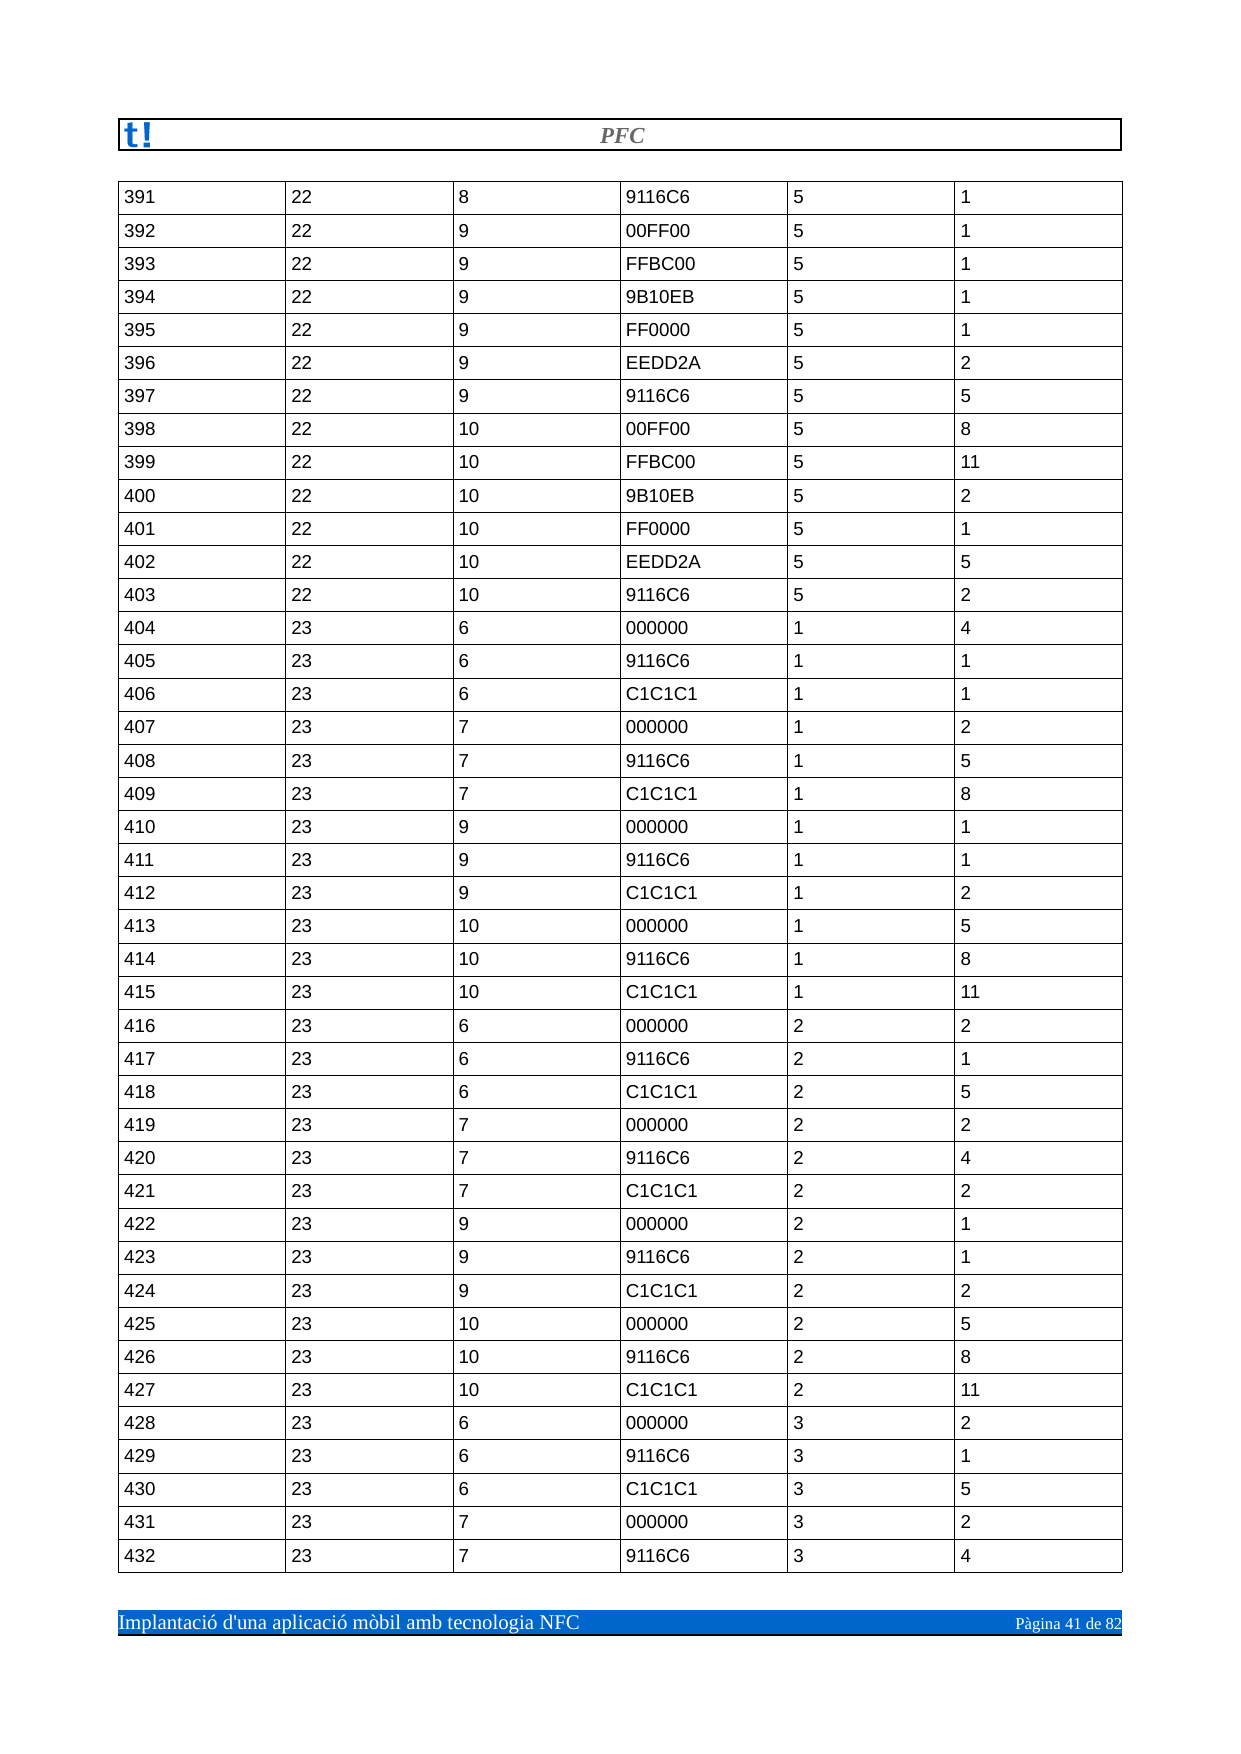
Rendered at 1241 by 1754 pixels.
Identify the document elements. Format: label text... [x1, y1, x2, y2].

table_cell 415 [119, 977, 285, 1009]
table_cell 406 [119, 679, 285, 711]
table_cell 10 [454, 1374, 620, 1406]
table_cell 22 [286, 314, 453, 346]
table_cell 1 [955, 679, 1122, 711]
table_cell 10 [454, 447, 620, 479]
table_cell 9116C6 [621, 579, 787, 611]
table_cell 5 [955, 1076, 1122, 1108]
table_cell 405 [119, 645, 285, 677]
table_cell 412 [119, 877, 285, 909]
table_cell 411 [119, 844, 285, 876]
table_cell 000000 [621, 1010, 787, 1042]
table_cell 5 [788, 380, 954, 412]
table_cell 397 [119, 380, 285, 412]
table_cell 9116C6 [621, 1440, 787, 1472]
table_cell 000000 [621, 1308, 787, 1340]
table_cell 424 [119, 1275, 285, 1307]
table_cell 10 [454, 546, 620, 578]
table_cell 23 [286, 1507, 453, 1539]
table_cell 6 [454, 1440, 620, 1472]
table_cell 00FF00 [621, 215, 787, 247]
table_cell 10 [454, 910, 620, 942]
table_cell 1 [955, 1242, 1122, 1274]
table_cell 000000 [621, 811, 787, 843]
table_cell 23 [286, 712, 453, 744]
table_cell 1 [955, 182, 1122, 214]
table_cell 2 [788, 1308, 954, 1340]
table_cell 22 [286, 513, 453, 545]
table_cell 1 [788, 811, 954, 843]
table_cell 402 [119, 546, 285, 578]
table_cell 5 [955, 1308, 1122, 1340]
table_cell 1 [788, 944, 954, 976]
table_cell 4 [955, 612, 1122, 644]
table_cell 6 [454, 645, 620, 677]
table_cell 5 [955, 745, 1122, 777]
table_cell 2 [788, 1043, 954, 1075]
table_cell FF0000 [621, 314, 787, 346]
table_cell 23 [286, 910, 453, 942]
table_cell 23 [286, 1341, 453, 1373]
table_cell 1 [788, 778, 954, 810]
table_cell 11 [955, 977, 1122, 1009]
table_cell 7 [454, 1109, 620, 1141]
table_cell 5 [788, 182, 954, 214]
table_cell 6 [454, 1043, 620, 1075]
table_cell 6 [454, 1474, 620, 1506]
table_cell 401 [119, 513, 285, 545]
table_cell 2 [955, 712, 1122, 744]
table_cell 1 [955, 281, 1122, 313]
table_cell 9B10EB [621, 480, 787, 512]
table_cell 6 [454, 1076, 620, 1108]
table_cell 1 [788, 977, 954, 1009]
table_cell 9 [454, 877, 620, 909]
table_cell 9 [454, 314, 620, 346]
table_cell 2 [955, 877, 1122, 909]
table_cell 432 [119, 1540, 285, 1572]
table_cell 5 [955, 380, 1122, 412]
table_cell 9116C6 [621, 1242, 787, 1274]
table_cell 9116C6 [621, 1043, 787, 1075]
table_cell 9116C6 [621, 844, 787, 876]
table_cell 10 [454, 480, 620, 512]
table_cell 429 [119, 1440, 285, 1472]
table_cell 2 [788, 1142, 954, 1174]
table_cell 4 [955, 1540, 1122, 1572]
table_cell 398 [119, 414, 285, 446]
table_cell 1 [955, 645, 1122, 677]
table_cell 23 [286, 778, 453, 810]
table_cell 9 [454, 347, 620, 379]
table_cell 23 [286, 1076, 453, 1108]
table_cell 6 [454, 1407, 620, 1439]
table_cell 8 [955, 778, 1122, 810]
table_cell C1C1C1 [621, 1076, 787, 1108]
table_cell 416 [119, 1010, 285, 1042]
table_cell 7 [454, 778, 620, 810]
table_cell 23 [286, 977, 453, 1009]
table_cell 395 [119, 314, 285, 346]
table_cell 5 [788, 314, 954, 346]
table_cell 23 [286, 612, 453, 644]
table_cell 410 [119, 811, 285, 843]
table_cell 422 [119, 1209, 285, 1241]
table_cell 1 [955, 1043, 1122, 1075]
table_cell 22 [286, 546, 453, 578]
table_cell 23 [286, 1010, 453, 1042]
table_cell 420 [119, 1142, 285, 1174]
table_cell C1C1C1 [621, 877, 787, 909]
table_cell 22 [286, 347, 453, 379]
table_cell 23 [286, 1308, 453, 1340]
table_cell 000000 [621, 712, 787, 744]
table_cell 23 [286, 1209, 453, 1241]
table_cell 1 [788, 645, 954, 677]
table_cell C1C1C1 [621, 778, 787, 810]
table_cell 9116C6 [621, 745, 787, 777]
table_cell 400 [119, 480, 285, 512]
table_cell 408 [119, 745, 285, 777]
table_cell 5 [955, 546, 1122, 578]
table_cell 1 [955, 248, 1122, 280]
table_cell 5 [788, 215, 954, 247]
table_cell 5 [788, 248, 954, 280]
table_cell 5 [788, 347, 954, 379]
table_cell 9116C6 [621, 182, 787, 214]
table_cell EEDD2A [621, 347, 787, 379]
table_cell 7 [454, 1175, 620, 1207]
table_cell 000000 [621, 910, 787, 942]
table_cell 3 [788, 1407, 954, 1439]
table_cell C1C1C1 [621, 1275, 787, 1307]
table_cell 425 [119, 1308, 285, 1340]
table_cell FFBC00 [621, 447, 787, 479]
table_cell 00FF00 [621, 414, 787, 446]
table_cell 393 [119, 248, 285, 280]
table_cell 421 [119, 1175, 285, 1207]
table_cell 2 [955, 1407, 1122, 1439]
table_cell 9 [454, 1242, 620, 1274]
table_cell 3 [788, 1474, 954, 1506]
table_cell 23 [286, 1175, 453, 1207]
table_cell 5 [788, 513, 954, 545]
table_cell 426 [119, 1341, 285, 1373]
table_cell 23 [286, 1440, 453, 1472]
table_cell 23 [286, 1407, 453, 1439]
table_cell 5 [788, 447, 954, 479]
table_cell 6 [454, 679, 620, 711]
table_cell 3 [788, 1507, 954, 1539]
table_cell 000000 [621, 1209, 787, 1241]
table_cell EEDD2A [621, 546, 787, 578]
table_cell 1 [788, 910, 954, 942]
table_cell 418 [119, 1076, 285, 1108]
table_cell FF0000 [621, 513, 787, 545]
table_cell 000000 [621, 1407, 787, 1439]
table_cell 407 [119, 712, 285, 744]
table_cell 10 [454, 579, 620, 611]
table_cell C1C1C1 [621, 679, 787, 711]
table_cell 2 [788, 1175, 954, 1207]
table_cell 1 [955, 811, 1122, 843]
table_cell 23 [286, 679, 453, 711]
table_cell 23 [286, 1540, 453, 1572]
table_cell 427 [119, 1374, 285, 1406]
table_cell 22 [286, 480, 453, 512]
table_cell 9116C6 [621, 1142, 787, 1174]
table_cell 9116C6 [621, 1341, 787, 1373]
table_cell 413 [119, 910, 285, 942]
table_cell 23 [286, 1374, 453, 1406]
table_cell 423 [119, 1242, 285, 1274]
table_cell 6 [454, 612, 620, 644]
table_cell 10 [454, 513, 620, 545]
table_cell 1 [788, 712, 954, 744]
table_cell 1 [955, 1209, 1122, 1241]
table_cell 10 [454, 977, 620, 1009]
table_cell 9 [454, 811, 620, 843]
table_cell 8 [454, 182, 620, 214]
table_cell 3 [788, 1540, 954, 1572]
table_cell 6 [454, 1010, 620, 1042]
table_cell 430 [119, 1474, 285, 1506]
table_cell 7 [454, 712, 620, 744]
table_cell 23 [286, 944, 453, 976]
table_cell 404 [119, 612, 285, 644]
table_cell 23 [286, 1142, 453, 1174]
table_cell 392 [119, 215, 285, 247]
table_cell 11 [955, 447, 1122, 479]
table_cell 7 [454, 745, 620, 777]
table_cell 419 [119, 1109, 285, 1141]
table_cell FFBC00 [621, 248, 787, 280]
table_cell 9 [454, 215, 620, 247]
table_cell 9116C6 [621, 380, 787, 412]
table_cell 431 [119, 1507, 285, 1539]
table_cell 23 [286, 877, 453, 909]
table_cell 9 [454, 248, 620, 280]
table_cell 9116C6 [621, 645, 787, 677]
table_cell 396 [119, 347, 285, 379]
table_cell 2 [788, 1374, 954, 1406]
table_cell 3 [788, 1440, 954, 1472]
table_cell 1 [955, 513, 1122, 545]
table_cell C1C1C1 [621, 1474, 787, 1506]
table_cell 5 [788, 480, 954, 512]
table_cell 9B10EB [621, 281, 787, 313]
table_cell 2 [788, 1076, 954, 1108]
table_cell 2 [788, 1209, 954, 1241]
table_cell 7 [454, 1507, 620, 1539]
table_cell 2 [788, 1275, 954, 1307]
table_cell 8 [955, 414, 1122, 446]
table_cell 23 [286, 1275, 453, 1307]
table_cell 11 [955, 1374, 1122, 1406]
table_cell 9 [454, 281, 620, 313]
table_cell 5 [955, 910, 1122, 942]
table_cell 1 [788, 745, 954, 777]
table_cell 1 [788, 877, 954, 909]
table_cell 10 [454, 1308, 620, 1340]
table_cell 1 [788, 679, 954, 711]
table_cell 2 [955, 1507, 1122, 1539]
table_cell 403 [119, 579, 285, 611]
table_cell 2 [955, 480, 1122, 512]
table_cell 23 [286, 1109, 453, 1141]
table_cell 9 [454, 1209, 620, 1241]
table_cell 2 [955, 1175, 1122, 1207]
table_cell C1C1C1 [621, 1175, 787, 1207]
table_cell 2 [955, 1275, 1122, 1307]
table_cell 8 [955, 1341, 1122, 1373]
table_cell 1 [955, 1440, 1122, 1472]
table_cell 1 [788, 844, 954, 876]
table_cell 391 [119, 182, 285, 214]
table_cell 414 [119, 944, 285, 976]
table_cell 22 [286, 579, 453, 611]
table_cell 5 [788, 281, 954, 313]
table_cell 2 [788, 1341, 954, 1373]
table_cell 10 [454, 1341, 620, 1373]
table_cell 1 [955, 215, 1122, 247]
table_cell 10 [454, 944, 620, 976]
table_cell 000000 [621, 1507, 787, 1539]
table_cell 428 [119, 1407, 285, 1439]
table_cell C1C1C1 [621, 1374, 787, 1406]
table_cell 23 [286, 1043, 453, 1075]
table_cell 5 [788, 579, 954, 611]
table_cell 2 [788, 1010, 954, 1042]
table_cell 2 [788, 1242, 954, 1274]
table_cell 1 [788, 612, 954, 644]
table_cell 2 [955, 1010, 1122, 1042]
picture [123, 121, 151, 148]
table_cell 000000 [621, 612, 787, 644]
table_cell 409 [119, 778, 285, 810]
table_cell 2 [955, 347, 1122, 379]
table_cell C1C1C1 [621, 977, 787, 1009]
table_cell 23 [286, 1474, 453, 1506]
table_cell 1 [955, 844, 1122, 876]
table_cell 2 [955, 579, 1122, 611]
table_cell 22 [286, 281, 453, 313]
table_cell 9116C6 [621, 1540, 787, 1572]
table_cell 9 [454, 380, 620, 412]
table_cell 2 [955, 1109, 1122, 1141]
table_cell 1 [955, 314, 1122, 346]
table_cell 22 [286, 248, 453, 280]
table_cell 000000 [621, 1109, 787, 1141]
table_cell 394 [119, 281, 285, 313]
table_cell 22 [286, 215, 453, 247]
table_cell 23 [286, 844, 453, 876]
table_cell 22 [286, 414, 453, 446]
table_cell 7 [454, 1142, 620, 1174]
table_cell 4 [955, 1142, 1122, 1174]
table_cell 23 [286, 645, 453, 677]
table_cell 23 [286, 1242, 453, 1274]
table_cell 22 [286, 447, 453, 479]
table_cell 23 [286, 745, 453, 777]
table_cell 7 [454, 1540, 620, 1572]
table_cell 5 [788, 546, 954, 578]
table_cell 23 [286, 811, 453, 843]
table_cell 2 [788, 1109, 954, 1141]
table_cell 22 [286, 380, 453, 412]
table_cell 9 [454, 1275, 620, 1307]
table_cell 10 [454, 414, 620, 446]
table_cell 9116C6 [621, 944, 787, 976]
table_cell 5 [955, 1474, 1122, 1506]
table_cell 8 [955, 944, 1122, 976]
table_cell 9 [454, 844, 620, 876]
table_cell 22 [286, 182, 453, 214]
table_cell 417 [119, 1043, 285, 1075]
table_cell 399 [119, 447, 285, 479]
table_cell 5 [788, 414, 954, 446]
